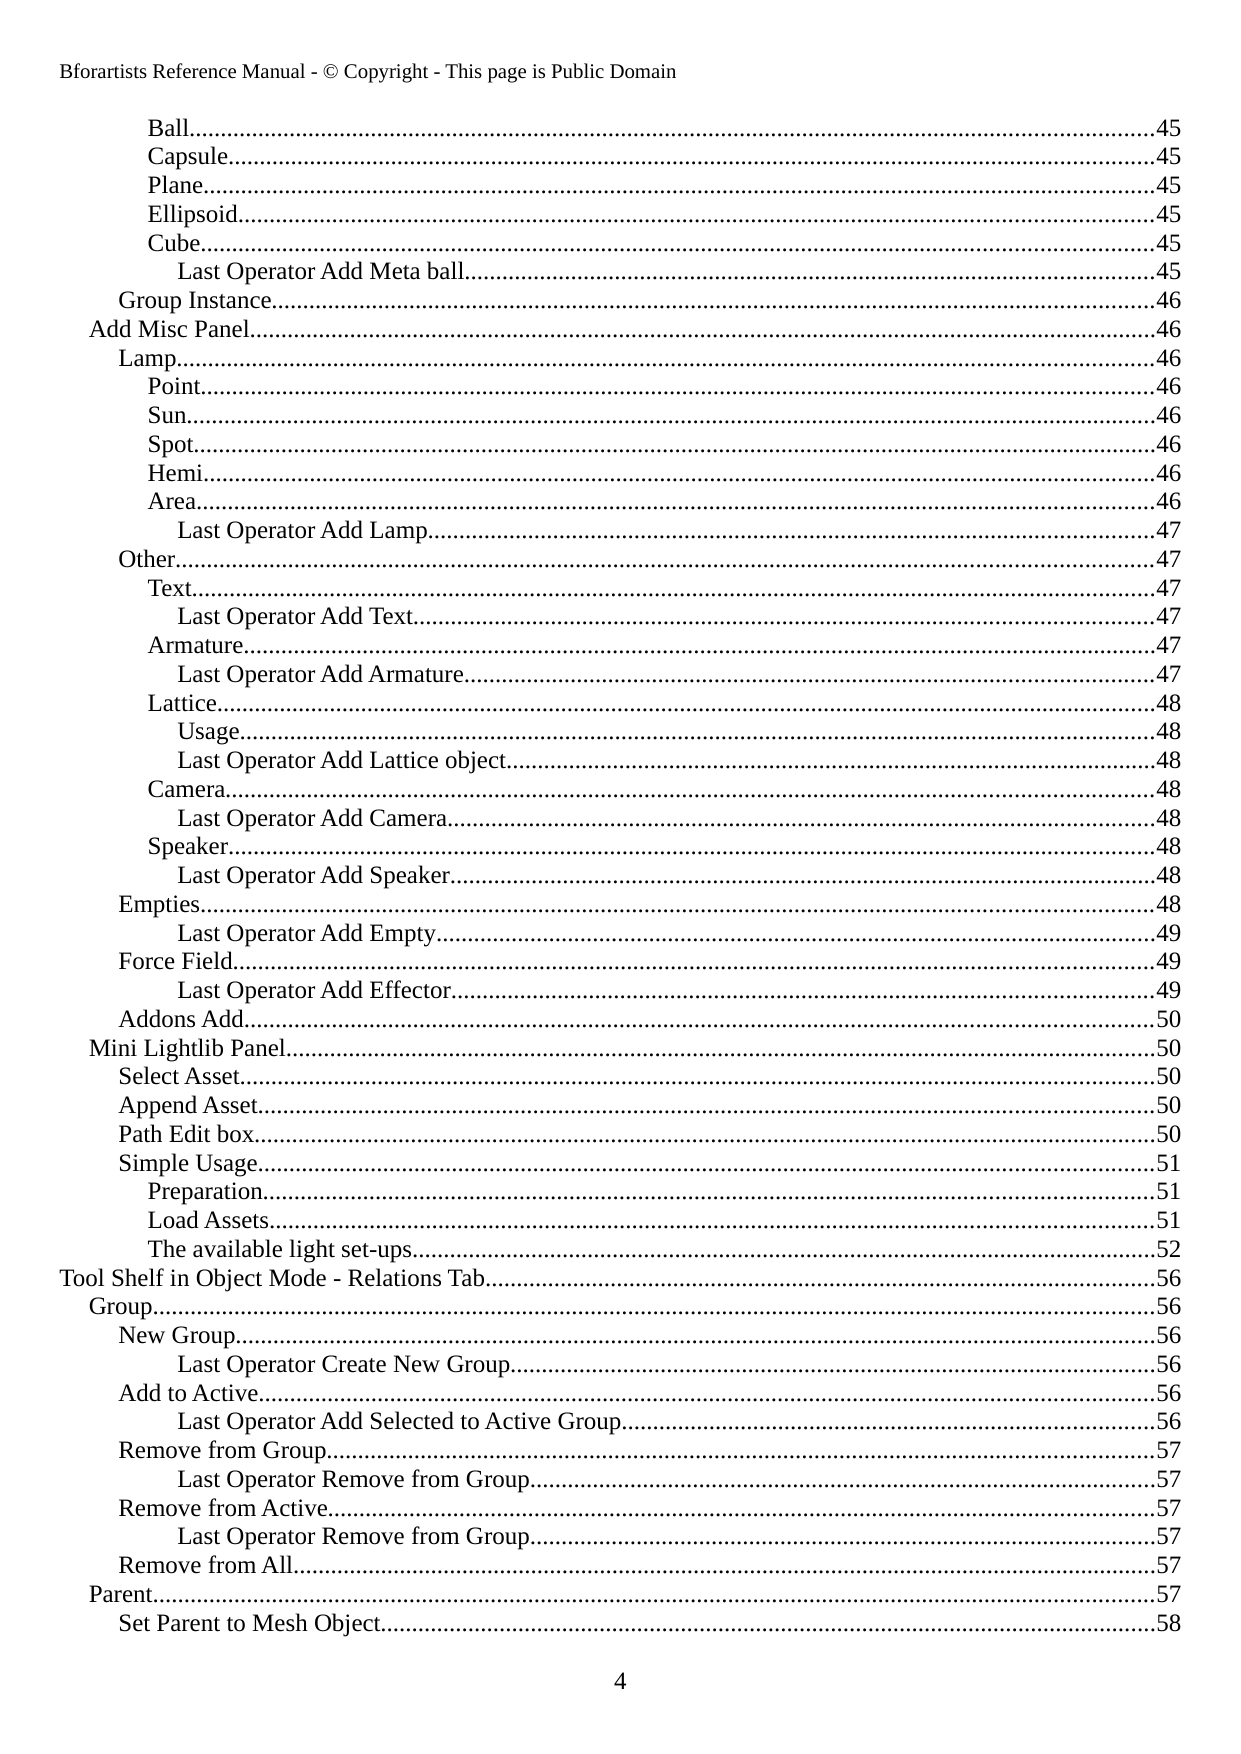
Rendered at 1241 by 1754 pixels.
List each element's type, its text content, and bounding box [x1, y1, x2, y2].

text Spot 46 [147, 429, 1181, 458]
text Armature 47 [147, 630, 1181, 659]
text Empties 48 [118, 889, 1181, 918]
text Remove from Active 57 [118, 1493, 1181, 1521]
text Last Operator Add Lamp 47 [177, 515, 1181, 544]
text Set Parent to Mesh Object 58 [118, 1608, 1181, 1636]
text Last Operator Add Lattice object 48 [177, 745, 1181, 774]
text Text 47 [147, 573, 1181, 601]
text Remove from All 57 [118, 1550, 1181, 1579]
text Last Operator Create New Group 56 [177, 1349, 1181, 1378]
text New Group 56 [118, 1320, 1181, 1349]
text Path Edit box 50 [118, 1119, 1181, 1148]
text Last Operator Add Empty 49 [177, 918, 1181, 946]
text Hemi 46 [147, 458, 1181, 486]
text Ball 45 [147, 113, 1181, 141]
text Group 56 [88, 1291, 1181, 1320]
text Load Assets 51 [147, 1205, 1181, 1234]
text Force Field 49 [118, 946, 1181, 975]
text Capsule 45 [147, 141, 1181, 170]
text Last Operator Remove from Group 57 [177, 1521, 1181, 1550]
text Addons Add 50 [118, 1004, 1181, 1033]
text Lattice 48 [147, 688, 1181, 716]
text Add Misc Panel 46 [88, 314, 1181, 343]
text Parent 57 [88, 1579, 1181, 1608]
text Speaker 48 [147, 831, 1181, 860]
text Usage 48 [177, 716, 1181, 745]
text Last Operator Add Meta ball 45 [177, 256, 1181, 285]
text Cube 45 [147, 228, 1181, 256]
text Add to Active 56 [118, 1378, 1181, 1406]
text Last Operator Add Selected to Active Group 56 [177, 1406, 1181, 1435]
text Area 46 [147, 486, 1181, 515]
text Last Operator Add Armature 47 [177, 659, 1181, 688]
text Point 46 [147, 371, 1181, 400]
text Last Operator Add Text 47 [177, 601, 1181, 630]
text The available light set-ups 52 [147, 1234, 1181, 1263]
text Group Instance 46 [118, 285, 1181, 314]
text Last Operator Remove from Group 57 [177, 1464, 1181, 1493]
text Ellipsoid 45 [147, 199, 1181, 228]
text Other 47 [118, 544, 1181, 573]
text Last Operator Add Effector 49 [177, 975, 1181, 1004]
text Preparation 51 [147, 1176, 1181, 1205]
text Append Asset 50 [118, 1090, 1181, 1119]
text Lamp 46 [118, 343, 1181, 371]
text Remove from Group 57 [118, 1435, 1181, 1464]
text Tool Shelf in Object Mode - Relations Tab 56 [59, 1263, 1181, 1291]
text Camera 48 [147, 774, 1181, 803]
text Sun 46 [147, 400, 1181, 429]
text Last Operator Add Speaker 48 [177, 860, 1181, 889]
text Mini Lightlib Panel 50 [88, 1033, 1181, 1061]
text Simple Usage 51 [118, 1148, 1181, 1176]
text Select Asset 50 [118, 1061, 1181, 1090]
text Last Operator Add Camera 48 [177, 803, 1181, 831]
text Plane 45 [147, 170, 1181, 199]
